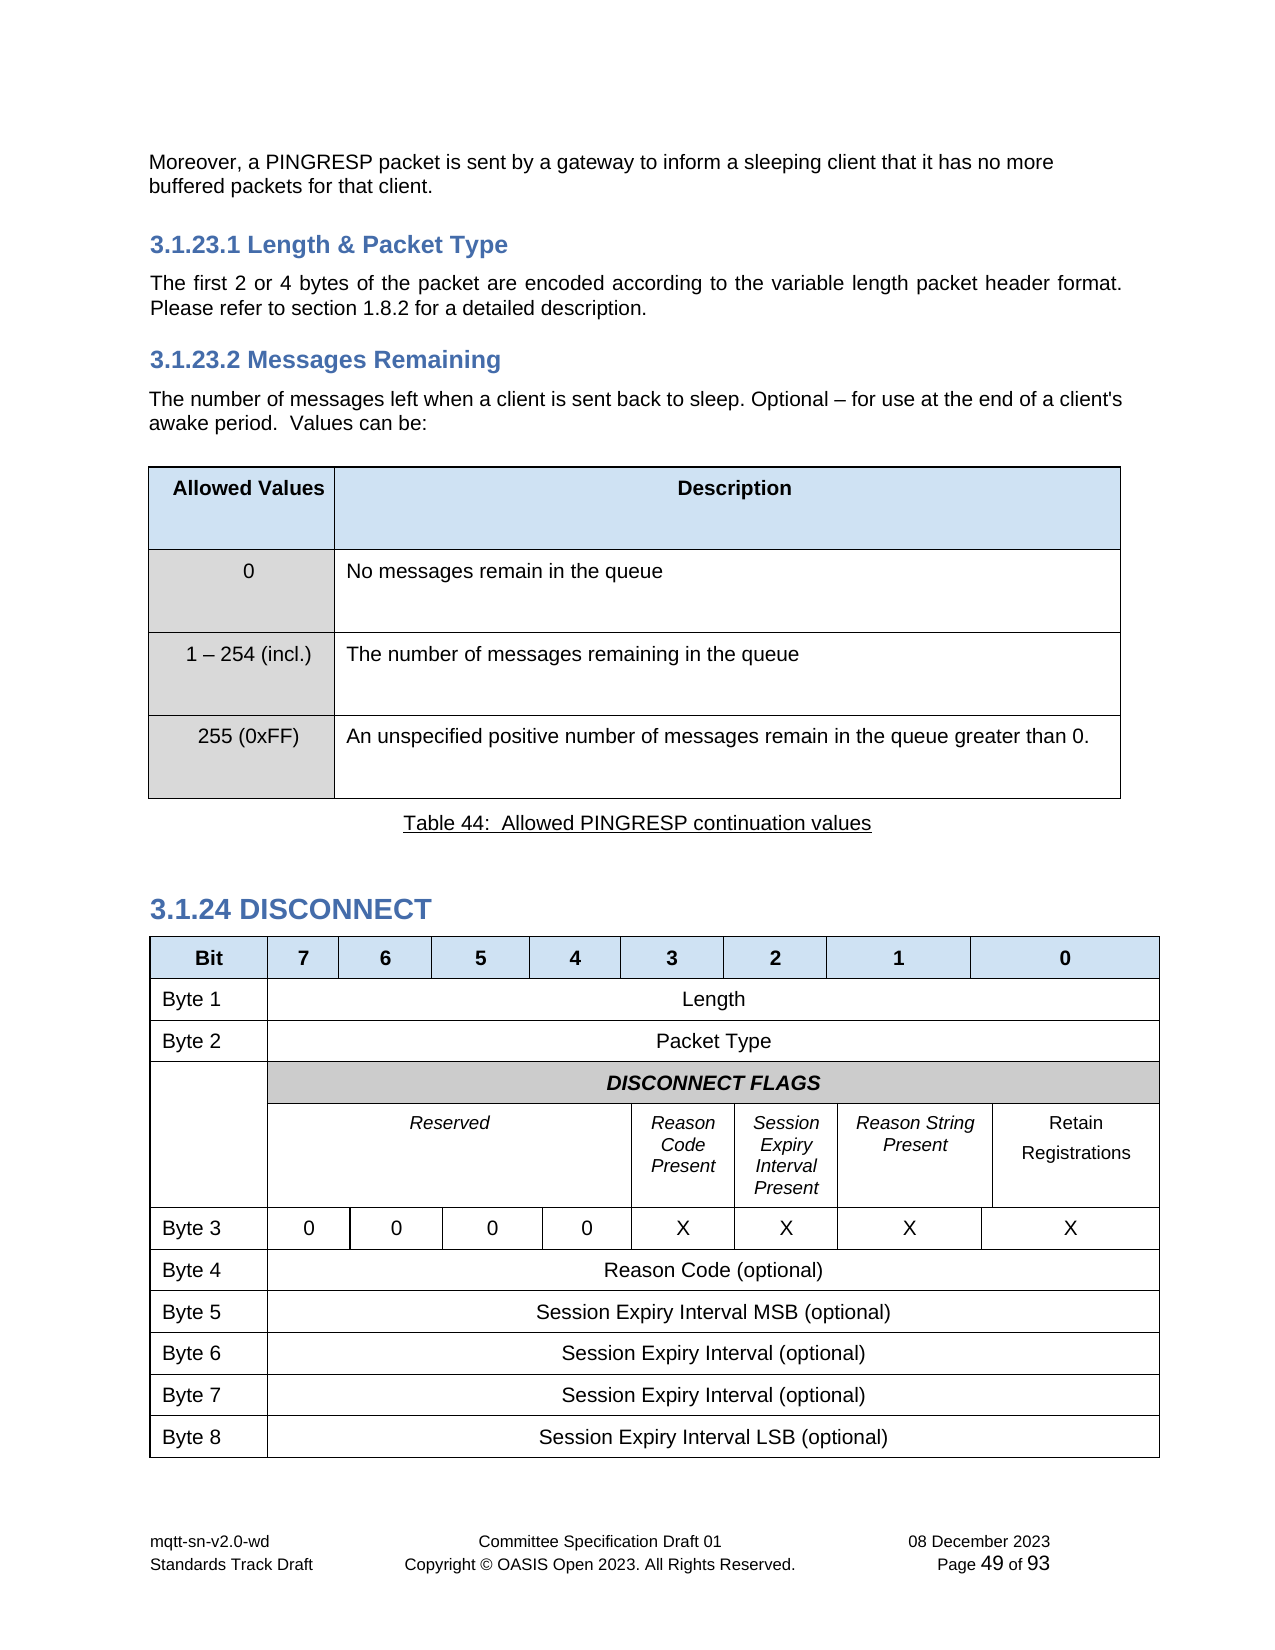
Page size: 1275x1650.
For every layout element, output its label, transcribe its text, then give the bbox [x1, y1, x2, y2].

table_cell Session Expiry Interval Present [735, 1104, 837, 1207]
table_header 6 [339, 937, 431, 978]
subtitle 3.1.24 DISCONNECT [150, 892, 1125, 926]
table_cell Byte 3 [151, 1208, 267, 1248]
table_cell 0 [268, 1208, 349, 1248]
table_cell Session Expiry Interval (optional) [268, 1375, 1159, 1415]
table_cell X [632, 1208, 734, 1248]
table_cell 0 [149, 550, 334, 632]
table_cell Byte 6 [151, 1333, 267, 1373]
text Moreover, a PINGRESP packet is sent by a gateway to inform a sleeping client that it has no more buffered packets for that client. [148, 150, 1124, 198]
table_cell X [982, 1208, 1159, 1248]
table_cell Reserved [268, 1104, 631, 1207]
table_header 2 [724, 937, 826, 978]
table_cell Length [268, 979, 1159, 1019]
table_header 4 [530, 937, 620, 978]
table_cell DISCONNECT FLAGS [268, 1062, 1159, 1103]
table_cell Session Expiry Interval MSB (optional) [268, 1291, 1159, 1332]
text The first 2 or 4 bytes of the packet are encoded according to the variable length packet header format. Please refer to section 1.8.2 for a detailed description. [150, 271, 1124, 320]
table_cell Byte 4 [151, 1250, 267, 1290]
table_header 5 [432, 937, 529, 978]
table_cell 0 [351, 1208, 442, 1248]
table_cell 0 [443, 1208, 542, 1248]
table_cell Reason Code (optional) [268, 1250, 1159, 1290]
table_cell Byte 1 [151, 979, 267, 1019]
subtitle 3.1.23.1 Length & Packet Type [150, 230, 1124, 259]
table_cell Reason Code Present [632, 1104, 734, 1207]
table_cell Session Expiry Interval (optional) [268, 1333, 1159, 1373]
table_cell Packet Type [268, 1021, 1159, 1061]
table_cell Byte 5 [151, 1291, 267, 1332]
table_cell No messages remain in the queue [335, 550, 1120, 632]
text Table 44: Allowed PINGRESP continuation values [150, 811, 1125, 835]
table_header Description [335, 468, 1120, 549]
table_cell [151, 1062, 267, 1207]
table_cell Retain Registrations [993, 1104, 1159, 1207]
table_header 7 [268, 937, 338, 978]
table_cell Reason String Present [838, 1104, 992, 1207]
table_cell X [735, 1208, 837, 1248]
table_cell 255 (0xFF) [149, 716, 334, 798]
text The number of messages left when a client is sent back to sleep. Optional – for use at the end of a client's awake period. Values can be: [148, 387, 1124, 434]
table_header Bit [151, 937, 267, 978]
table_cell Session Expiry Interval LSB (optional) [268, 1416, 1159, 1457]
table_header Allowed Values [149, 468, 334, 549]
table_header 3 [621, 937, 723, 978]
table_cell 1 – 254 (incl.) [149, 633, 334, 715]
table_cell The number of messages remaining in the queue [335, 633, 1120, 715]
table_cell An unspecified positive number of messages remain in the queue greater than 0. [335, 716, 1120, 798]
table_cell 0 [543, 1208, 631, 1248]
table_cell X [838, 1208, 981, 1248]
subtitle 3.1.23.2 Messages Remaining [150, 345, 1124, 374]
table_header 0 [971, 937, 1159, 978]
table_cell Byte 7 [151, 1375, 267, 1415]
table_cell Byte 2 [151, 1021, 267, 1061]
table_header 1 [827, 937, 970, 978]
table_cell Byte 8 [151, 1416, 267, 1457]
